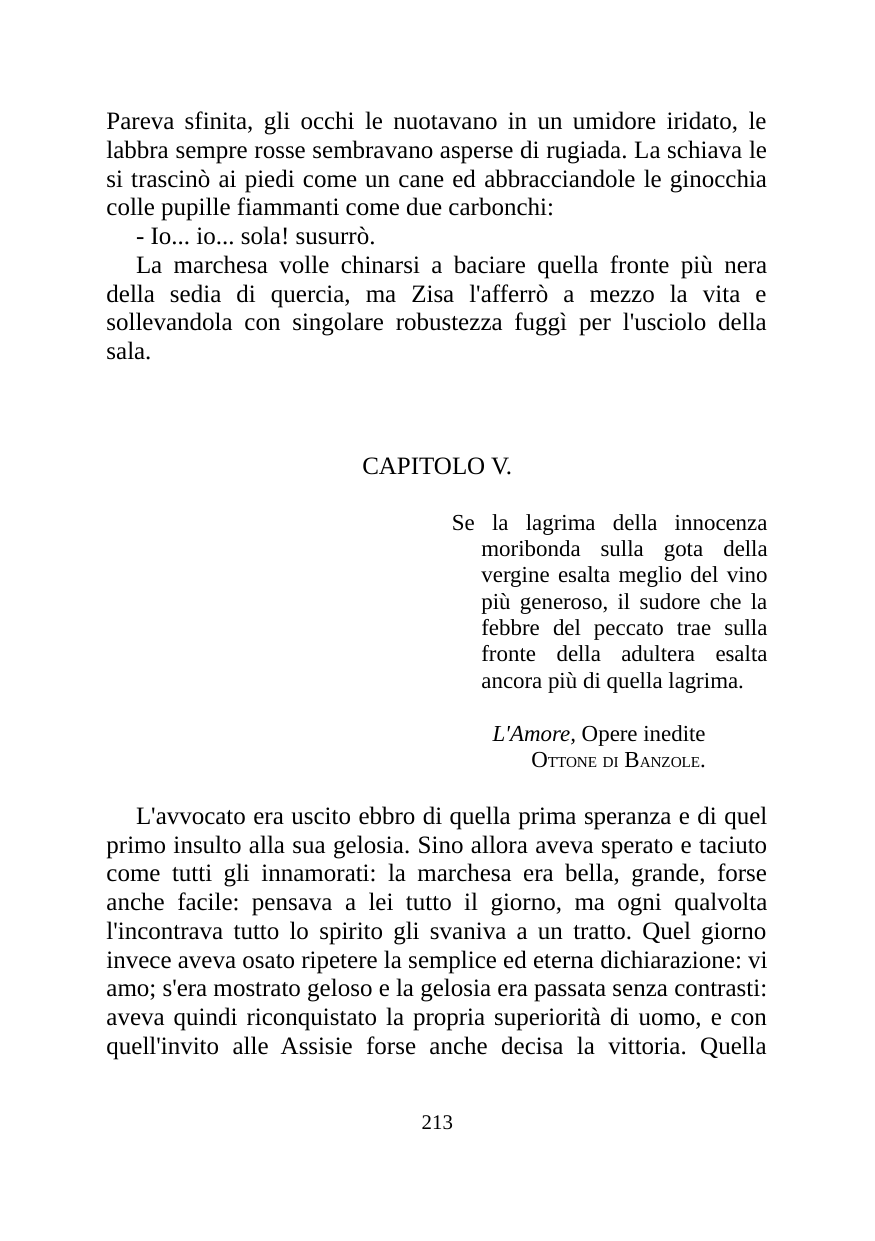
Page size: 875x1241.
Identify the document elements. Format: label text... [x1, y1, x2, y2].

text L'Amore, Opere inedite [106, 719, 706, 746]
text L'avvocato era uscito ebbro di quella prima speranza e di quel primo insulto alla sua gelosia. Sino allora aveva sperato e taciuto come tutti gli innamorati: la marchesa era bella, grande, forse anche facile: pensava a lei tutto il giorno, ma ogni qualvolta l'incontrava tutto lo spirito gli svaniva a un tratto. Quel giorno invece aveva osato ripetere la semplice ed eterna dichiarazione: vi amo; s'era mostrato geloso e la gelosia era passata senza contrasti: aveva quindi riconquistato la propria superiorità di uomo, e con quell'invito alle Assisie forse anche decisa la vittoria. Quella [106, 801, 768, 1060]
text La marchesa volle chinarsi a baciare quella fronte più nera della sedia di quercia, ma Zisa l'afferrò a mezzo la vita e sollevandola con singolare robustezza fuggì per l'usciolo della sala. [106, 250, 768, 365]
text CAPITOLO V. [106, 451, 768, 480]
text Pareva sfinita, gli occhi le nuotavano in un umidore iridato, le labbra sempre rosse sembravano asperse di rugiada. La schiava le si trascinò ai piedi come un cane ed abbracciandole le ginocchia colle pupille fiammanti come due carbonchi: [106, 106, 768, 221]
text Se la lagrima della innocenza moribonda sulla gota della vergine esalta meglio del vino più generoso, il sudore che la febbre del peccato trae sulla fronte della adultera esalta ancora più di quella lagrima. [452, 509, 768, 693]
text - Io... io... sola! susurrò. [106, 221, 768, 250]
text Ottone di Banzole. [106, 746, 706, 772]
